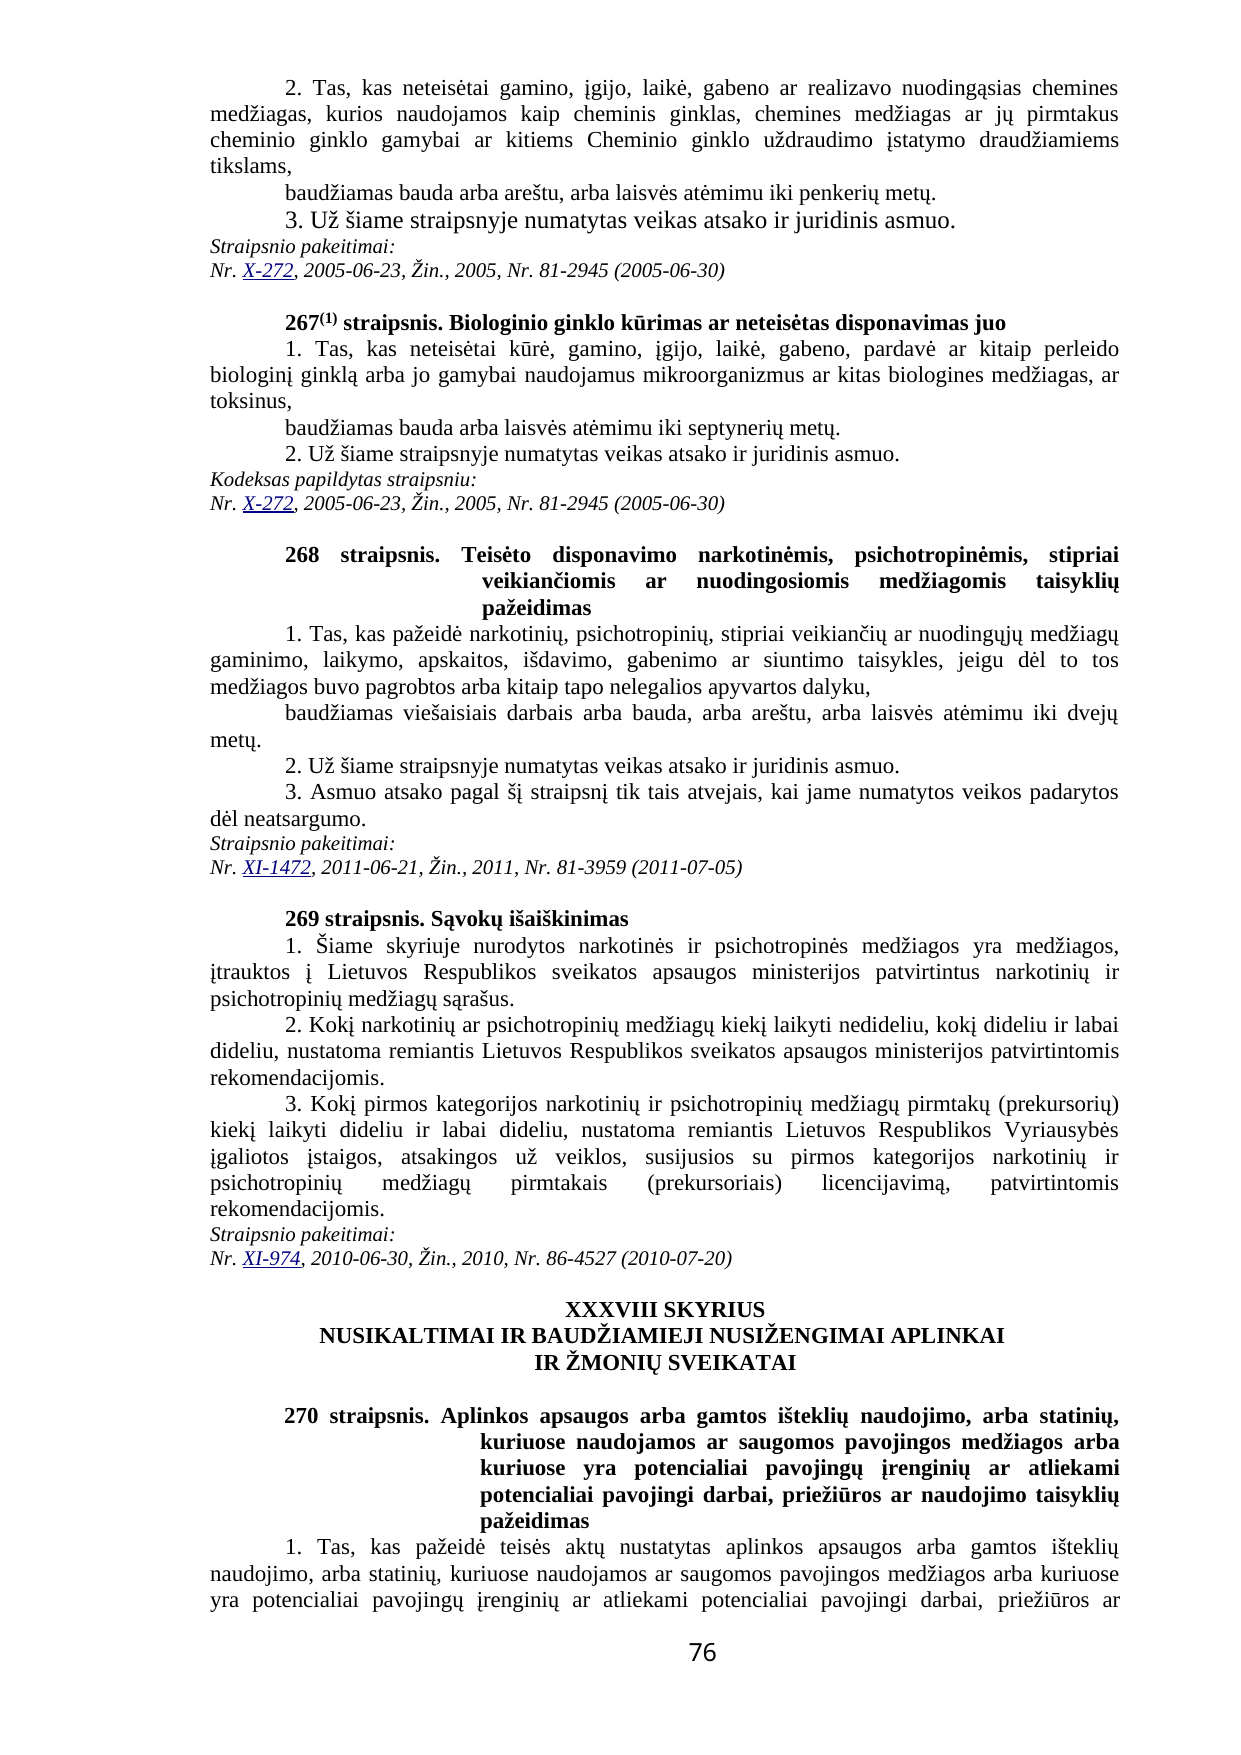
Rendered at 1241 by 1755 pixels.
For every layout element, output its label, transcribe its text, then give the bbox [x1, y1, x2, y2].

text 267(1) straipsnis. Biologinio ginklo kūrimas ar neteisėtas disponavimas juo [210, 308, 1120, 335]
text 2. Tas, kas neteisėtai gamino, įgijo, laikė, gabeno ar realizavo nuodingąsias chemines medžiagas, kurios naudojamos kaip cheminis ginklas, chemines medžiagas ar jų pirmtakus cheminio ginklo gamybai ar kitiems Cheminio ginklo uždraudimo įstatymo draudžiamiems tikslams, [210, 73, 1120, 179]
text baudžiamas viešaisiais darbais arba bauda, arba areštu, arba laisvės atėmimu iki dvejų metų. [210, 699, 1120, 752]
text Straipsnio pakeitimai: [210, 1222, 1120, 1246]
text 2. Už šiame straipsnyje numatytas veikas atsako ir juridinis asmuo. [210, 440, 1120, 467]
text NUSIKALTIMAI IR BAUDŽIAMIEJI NUSIŽENGIMAI APLINKAI IR ŽMONIŲ SVEIKATAI [210, 1323, 1120, 1375]
text 1. Šiame skyriuje nurodytos narkotinės ir psichotropinės medžiagos yra medžiagos, įtrauktos į Lietuvos Respublikos sveikatos apsaugos ministerijos patvirtintus narkotinių ir psichotropinių medžiagų sąrašus. [210, 932, 1120, 1011]
text 2. Už šiame straipsnyje numatytas veikas atsako ir juridinis asmuo. [210, 752, 1120, 778]
text Straipsnio pakeitimai: [210, 831, 1120, 855]
text 270 straipsnis. Aplinkos apsaugos arba gamtos išteklių naudojimo, arba statinių, kuriuose naudojamos ar saugomos pavojingos medžiagos arba kuriuose yra potencialiai pavojingų įrenginių ar atliekami potencialiai pavojingi darbai, priežiūros ar naudojimo taisyklių pažeidimas [284, 1402, 1120, 1533]
text Nr. X-272, 2005-06-23, Žin., 2005, Nr. 81-2945 (2005-06-30) [210, 491, 1120, 515]
text Nr. XI-974, 2010-06-30, Žin., 2010, Nr. 86-4527 (2010-07-20) [210, 1246, 1120, 1270]
text baudžiamas bauda arba areštu, arba laisvės atėmimu iki penkerių metų. [210, 179, 1120, 205]
subtitle XXXVIII SKYRIUS [210, 1296, 1120, 1323]
text 1. Tas, kas pažeidė narkotinių, psichotropinių, stipriai veikiančių ar nuodingųjų medžiagų gaminimo, laikymo, apskaitos, išdavimo, gabenimo ar siuntimo taisykles, jeigu dėl to tos medžiagos buvo pagrobtos arba kitaip tapo nelegalios apyvartos dalyku, [210, 620, 1120, 699]
text Nr. XI-1472, 2011-06-21, Žin., 2011, Nr. 81-3959 (2011-07-05) [210, 855, 1120, 879]
text 2. Kokį narkotinių ar psichotropinių medžiagų kiekį laikyti nedideliu, kokį dideliu ir labai dideliu, nustatoma remiantis Lietuvos Respublikos sveikatos apsaugos ministerijos patvirtintomis rekomendacijomis. [210, 1011, 1120, 1090]
text baudžiamas bauda arba laisvės atėmimu iki septynerių metų. [210, 414, 1120, 440]
text 1. Tas, kas neteisėtai kūrė, gamino, įgijo, laikė, gabeno, pardavė ar kitaip perleido biologinį ginklą arba jo gamybai naudojamus mikroorganizmus ar kitas biologines medžiagas, ar toksinus, [210, 335, 1120, 414]
text Straipsnio pakeitimai: [210, 234, 1120, 258]
text 3. Asmuo atsako pagal šį straipsnį tik tais atvejais, kai jame numatytos veikos padarytos dėl neatsargumo. [210, 778, 1120, 831]
text 269 straipsnis. Sąvokų išaiškinimas [210, 906, 1120, 932]
text Kodeksas papildytas straipsniu: [210, 467, 1120, 491]
text Nr. X-272, 2005-06-23, Žin., 2005, Nr. 81-2945 (2005-06-30) [210, 258, 1120, 282]
text 3. Už šiame straipsnyje numatytas veikas atsako ir juridinis asmuo. [210, 205, 1120, 234]
text 3. Kokį pirmos kategorijos narkotinių ir psichotropinių medžiagų pirmtakų (prekursorių) kiekį laikyti dideliu ir labai dideliu, nustatoma remiantis Lietuvos Respublikos Vyriausybės įgaliotos įstaigos, atsakingos už veiklos, susijusios su pirmos kategorijos narkotinių ir psichotropinių medžiagų pirmtakais (prekursoriais) licencijavimą, patvirtintomis rekomendacijomis. [210, 1090, 1120, 1222]
text 1. Tas, kas pažeidė teisės aktų nustatytas aplinkos apsaugos arba gamtos išteklių naudojimo, arba statinių, kuriuose naudojamos ar saugomos pavojingos medžiagos arba kuriuose yra potencialiai pavojingų įrenginių ar atliekami potencialiai pavojingi darbai, priežiūros ar [210, 1533, 1120, 1612]
text 268 straipsnis. Teisėto disponavimo narkotinėmis, psichotropinėmis, stipriai veikiančiomis ar nuodingosiomis medžiagomis taisyklių pažeidimas [285, 541, 1120, 620]
